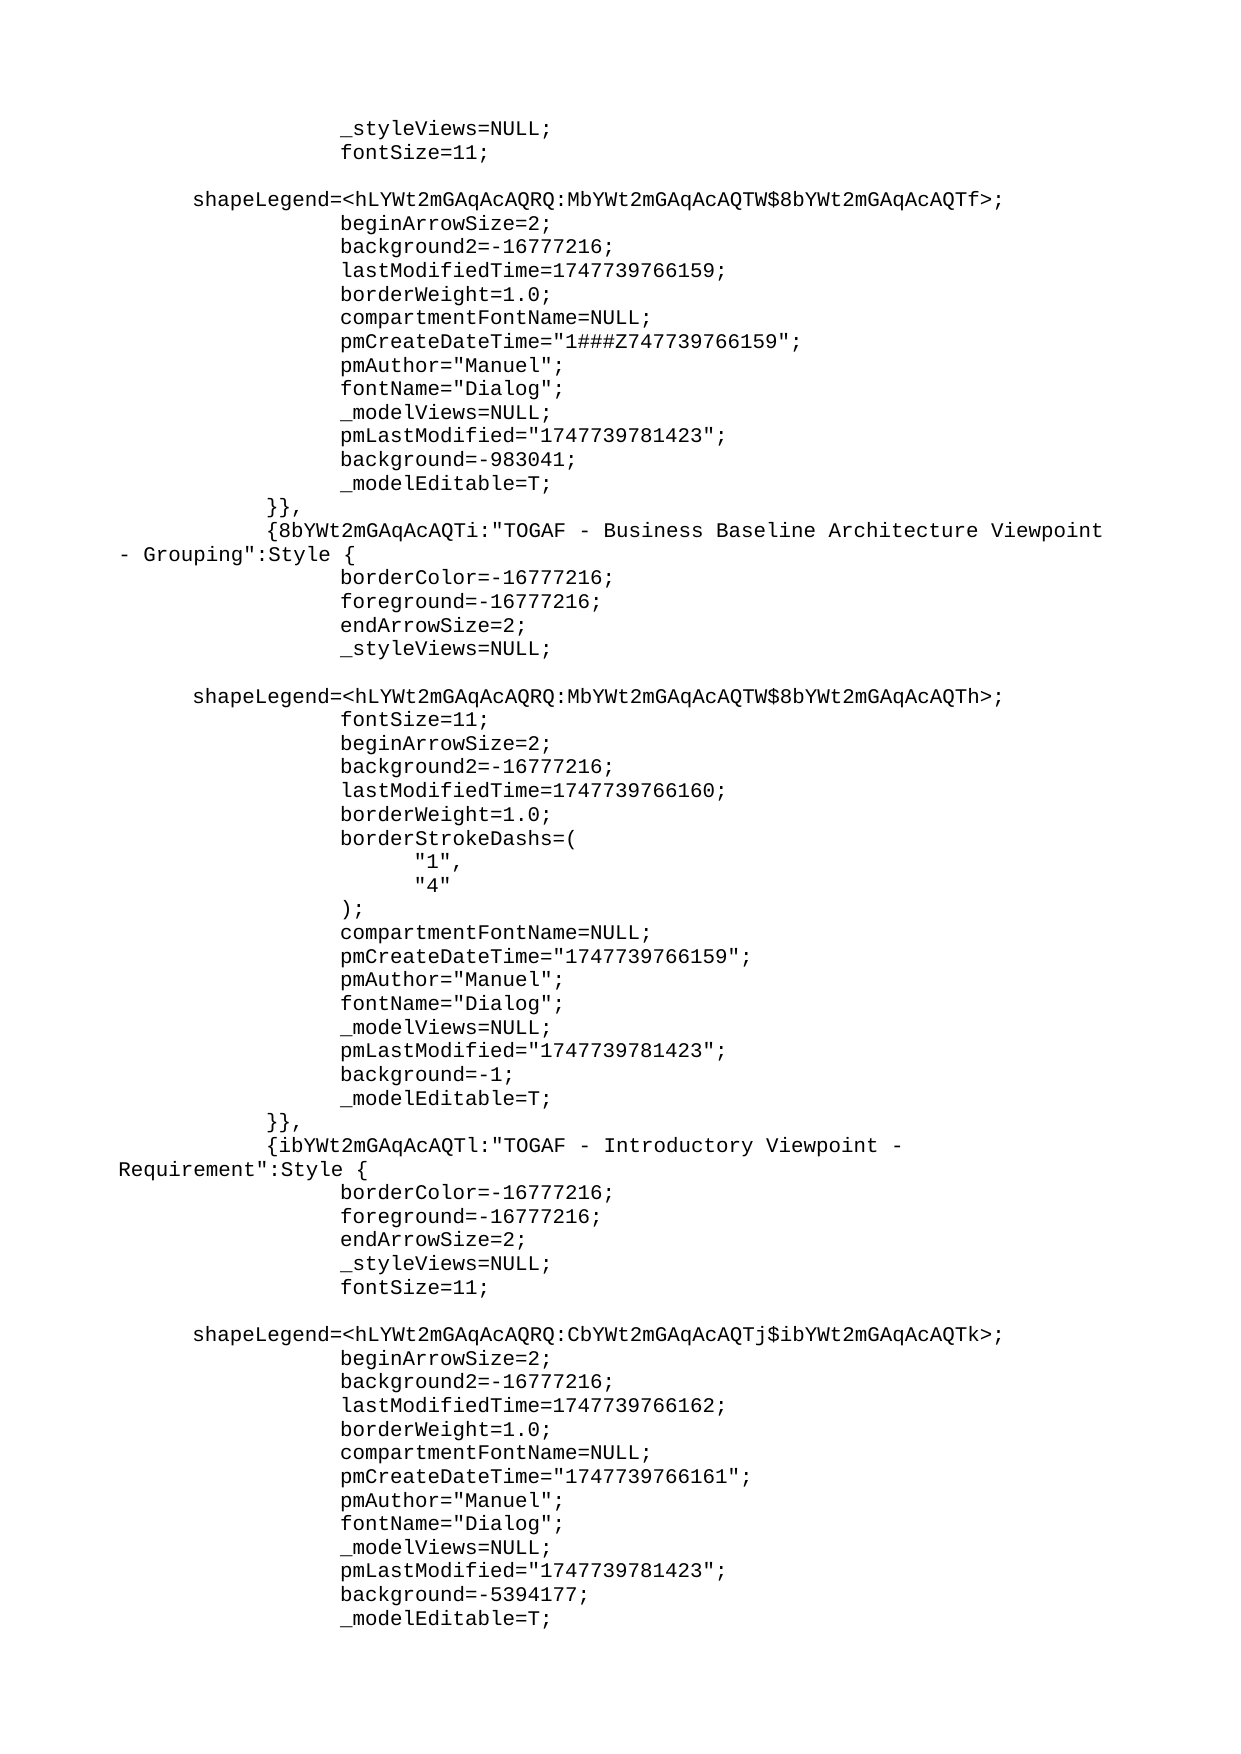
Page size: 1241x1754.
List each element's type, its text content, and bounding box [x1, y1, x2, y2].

text _styleViews=NULL; fontSize=11; shapeLegend=<hLYWt2mGAqAcAQRQ:MbYWt2mGAqAcAQTW$8bYWt2mGAqAcAQTf>; beginArrowSize=2; background2=-16777216; lastModifiedTime=1747739766159; borderWeight=1.0; compartmentFontName=NULL; pmCreateDateTime="1###Z747739766159"; pmAuthor="Manuel"; fontName="Dialog"; _modelViews=NULL; pmLastModified="1747739781423"; background=-983041; _modelEditable=T; }}, {8bYWt2mGAqAcAQTi:"TOGAF - Business Baseline Architecture Viewpoint - Grouping":Style { borderColor=-16777216; foreground=-16777216; endArrowSize=2; _styleViews=NULL; shapeLegend=<hLYWt2mGAqAcAQRQ:MbYWt2mGAqAcAQTW$8bYWt2mGAqAcAQTh>; fontSize=11; beginArrowSize=2; background2=-16777216; lastModifiedTime=1747739766160; borderWeight=1.0; borderStrokeDashs=( "1", "4" ); compartmentFontName=NULL; pmCreateDateTime="1747739766159"; pmAuthor="Manuel"; fontName="Dialog"; _modelViews=NULL; pmLastModified="1747739781423"; background=-1; _modelEditable=T; }}, {ibYWt2mGAqAcAQTl:"TOGAF - Introductory Viewpoint - Requirement":Style { borderColor=-16777216; foreground=-16777216; endArrowSize=2; _styleViews=NULL; fontSize=11; shapeLegend=<hLYWt2mGAqAcAQRQ:CbYWt2mGAqAcAQTj$ibYWt2mGAqAcAQTk>; beginArrowSize=2; background2=-16777216; lastModifiedTime=1747739766162; borderWeight=1.0; compartmentFontName=NULL; pmCreateDateTime="1747739766161"; pmAuthor="Manuel"; fontName="Dialog"; _modelViews=NULL; pmLastModified="1747739781423"; background=-5394177; _modelEditable=T; [118, 118, 1122, 1631]
